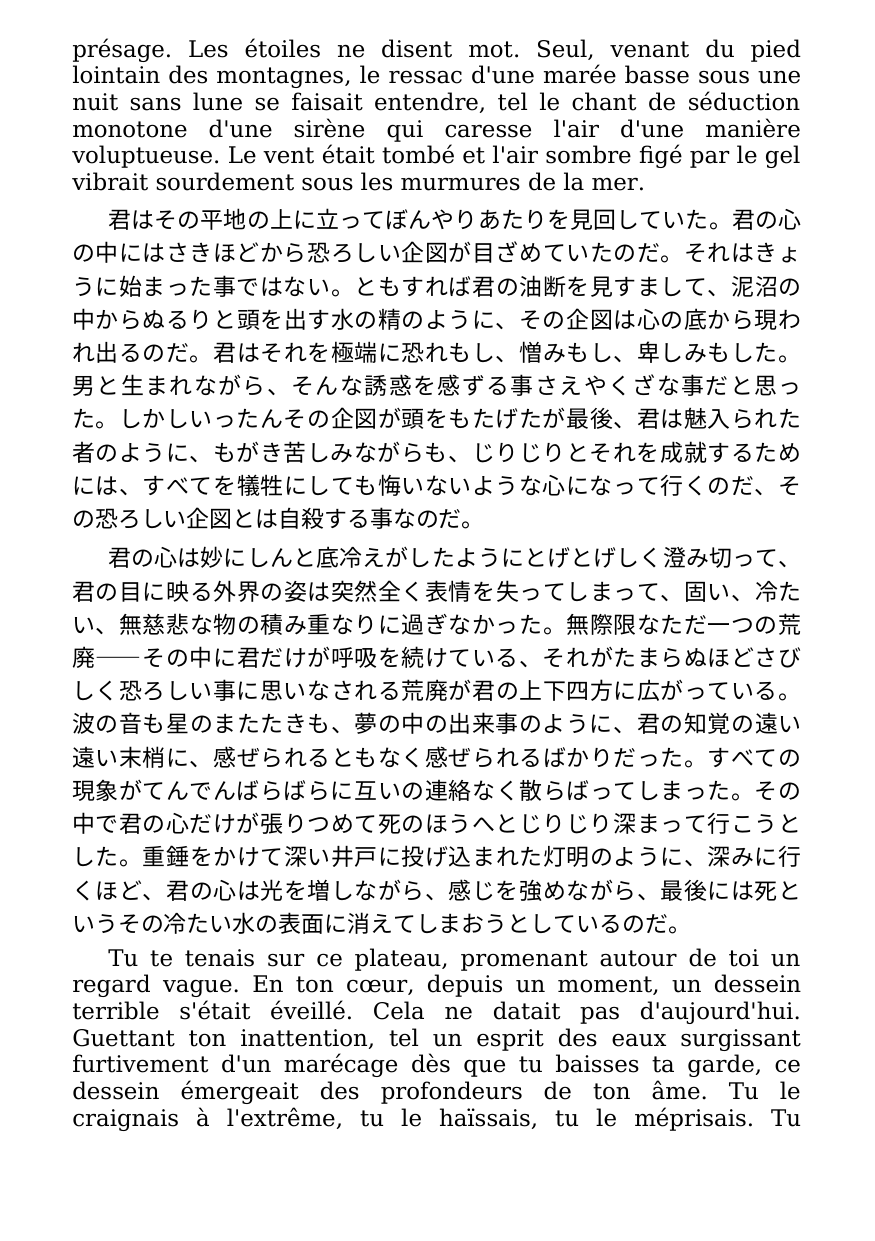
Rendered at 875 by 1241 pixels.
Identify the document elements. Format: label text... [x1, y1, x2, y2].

text 君の心は妙にしんと底冷えがしたようにとげとげしく澄み切って、君の目に映る外界の姿は突然全く表情を失ってしまって、固い、冷たい、無慈悲な物の積み重なりに過ぎなかった。無際限なただ一つの荒廃――その中に君だけが呼吸を続けている、それがたまらぬほどさびしく恐ろしい事に思いなされる荒廃が君の上下四方に広がっている。波の音も星のまたたきも、夢の中の出来事のように、君の知覚の遠い遠い末梢に、感ぜられるともなく感ぜられるばかりだった。すべての現象がてんでんばらばらに互いの連絡なく散らばってしまった。その中で君の心だけが張りつめて死のほうへとじりじり深まって行こうとした。重錘をかけて深い井戸に投げ込まれた灯明のように、深みに行くほど、君の心は光を増しながら、感じを強めながら、最後には死というその冷たい水の表面に消えてしまおうとしているのだ。 [72, 540, 802, 939]
text présage. Les étoiles ne disent mot. Seul, venant du pied lointain des montagnes, le ressac d'une marée basse sous une nuit sans lune se faisait entendre, tel le chant de séduction monotone d'une sirène qui caresse l'air d'une manière voluptueuse. Le vent était tombé et l'air sombre figé par le gel vibrait sourdement sous les murmures de la mer. [72, 36, 802, 196]
text Tu te tenais sur ce plateau, promenant autour de toi un regard vague. En ton cœur, depuis un moment, un dessein terrible s'était éveillé. Cela ne datait pas d'aujourd'hui. Guettant ton inattention, tel un esprit des eaux surgissant furtivement d'un marécage dès que tu baisses ta garde, ce dessein émergeait des profondeurs de ton âme. Tu le craignais à l'extrême, tu le haïssais, tu le méprisais. Tu [72, 945, 802, 1132]
text 君はその平地の上に立ってぼんやりあたりを見回していた。君の心の中にはさきほどから恐ろしい企図が目ざめていたのだ。それはきょうに始まった事ではない。ともすれば君の油断を見すまして、泥沼の中からぬるりと頭を出す水の精のように、その企図は心の底から現われ出るのだ。君はそれを極端に恐れもし、憎みもし、卑しみもした。男と生まれながら、そんな誘惑を感ずる事さえやくざな事だと思った。しかしいったんその企図が頭をもたげたが最後、君は魅入られた者のように、もがき苦しみながらも、じりじりとそれを成就するためには、すべてを犠牲にしても悔いないような心になって行くのだ、その恐ろしい企図とは自殺する事なのだ。 [72, 202, 802, 534]
